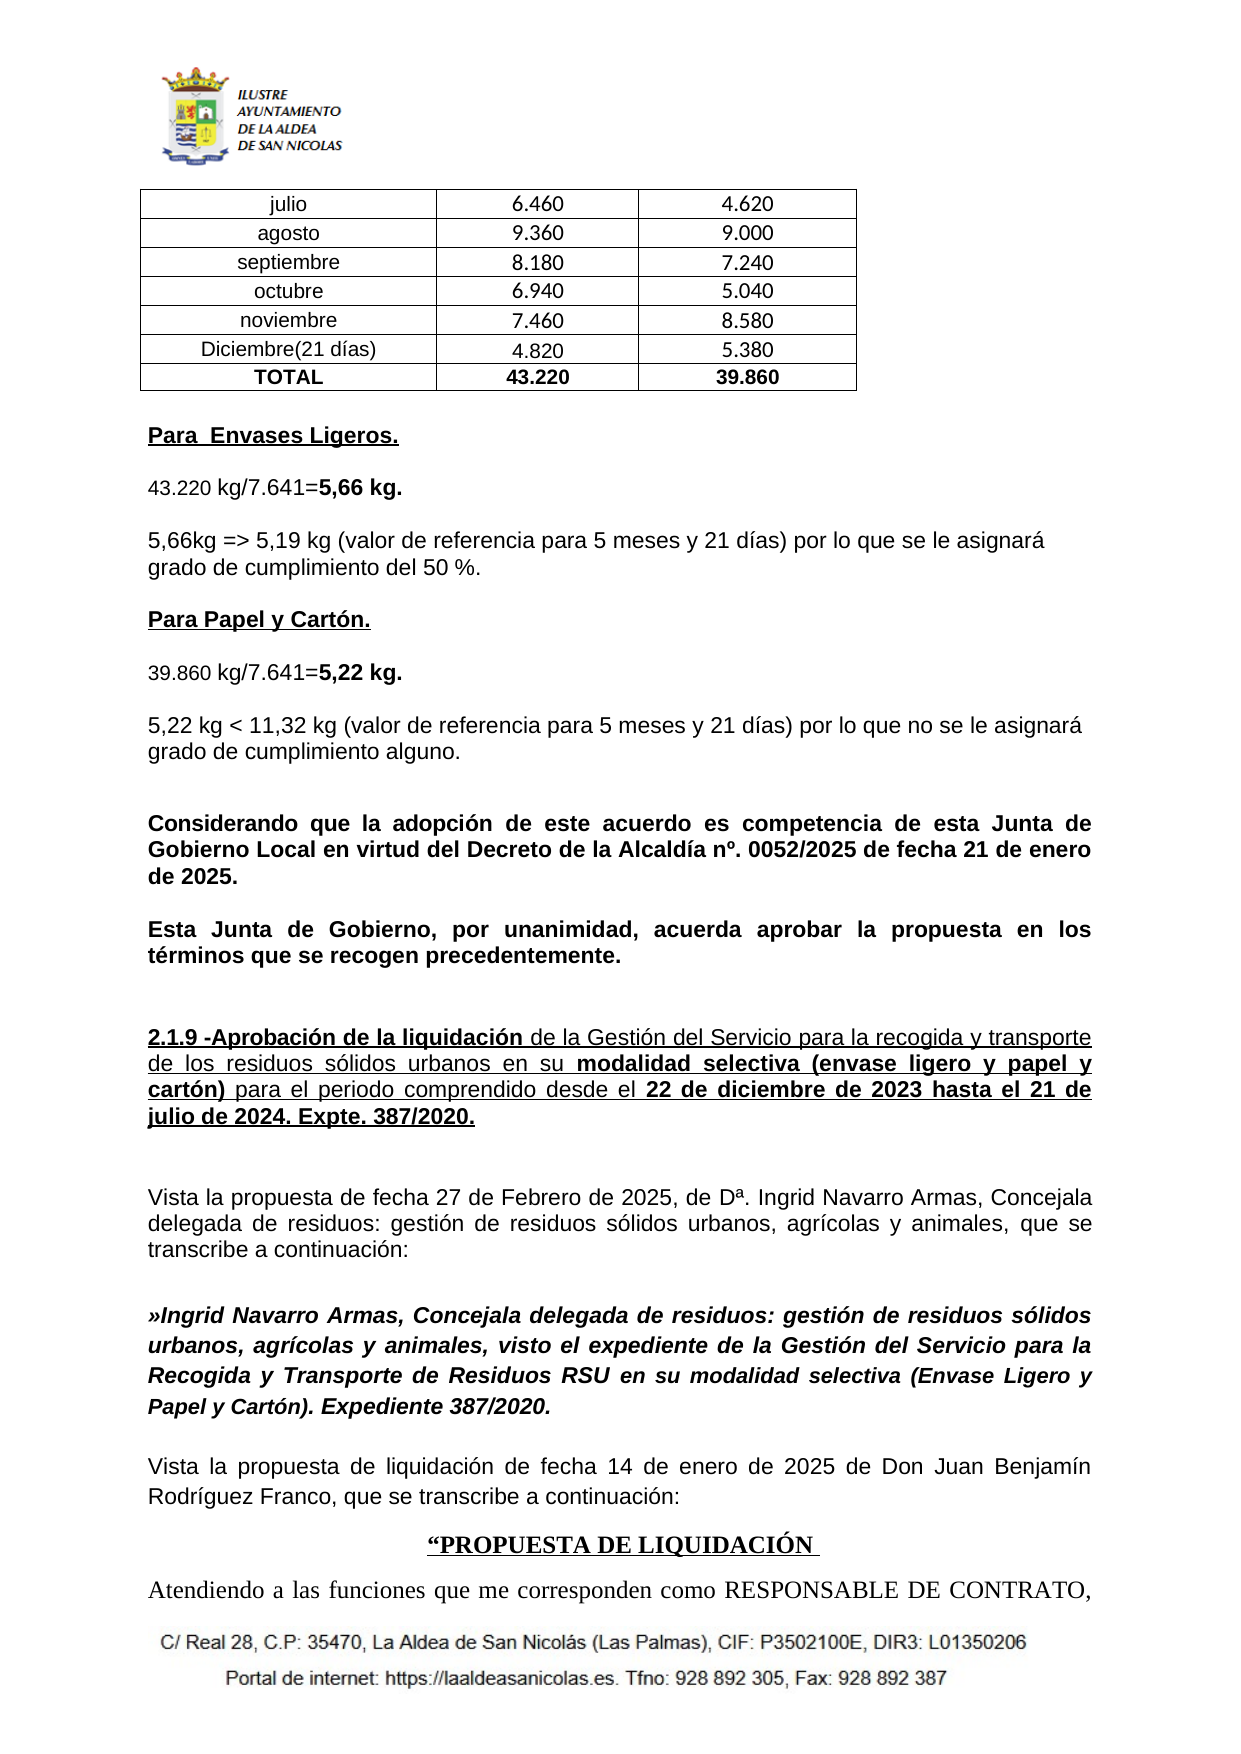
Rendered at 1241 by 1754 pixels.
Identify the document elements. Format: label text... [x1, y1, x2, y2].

table_cell [272, 391, 397, 422]
text Para Papel y Cartón. [148, 606, 1093, 632]
picture [148, 59, 358, 173]
table_cell 4.620 [639, 190, 856, 217]
text “PROPUESTA DE LIQUIDACIÓN [148, 1530, 1093, 1559]
text Considerando que la adopción de este acuerdo es competencia de esta Junta de Gobierno Local en virtud del Decreto de la Alcaldía nº. 0052/2025 de fecha 21 de enero de 2025. [148, 810, 1092, 889]
text Para Envases Ligeros. [148, 422, 1093, 448]
text 2.1.9 -Aprobación de la liquidación de la Gestión del Servicio para la recogida y transporte de los residuos sólidos urbanos en su modalidad selectiva (envase ligero y papel y cartón) para el periodo comprendido desde el 22 de diciembre de 2023 hasta el 21 de julio de 2024. Expte. 387/2020. [148, 1023, 1093, 1129]
table_cell 5.380 [639, 335, 856, 363]
text Esta Junta de Gobierno, por unanimidad, acuerda aprobar la propuesta en los términos que se recogen precedentemente. [148, 916, 1093, 968]
text Vista la propuesta de fecha 27 de Febrero de 2025, de Dª. Ingrid Navarro Armas, Concejala delegada de residuos: gestión de residuos sólidos urbanos, agrícolas y animales, que se transcribe a continuación: [148, 1183, 1093, 1263]
text Atendiendo a las funciones que me corresponden como RESPONSABLE DE CONTRATO, [148, 1576, 1093, 1604]
table_cell septiembre [141, 248, 436, 276]
table_cell 4.820 [437, 335, 638, 363]
table_cell 9.000 [639, 219, 856, 247]
text »Ingrid Navarro Armas, Concejala delegada de residuos: gestión de residuos sólidos urbanos, agrícolas y animales, visto el expediente de la Gestión del Servicio para la Recogida y Transporte de Residuos RSU en su modalidad selectiva (Envase Ligero y Papel y Cartón). Expediente 387/2020. [148, 1302, 1093, 1419]
table_cell julio [141, 190, 436, 217]
text 39.860 kg/7.641=5,22 kg. [148, 659, 1093, 685]
text 5,66kg => 5,19 kg (valor de referencia para 5 meses y 21 días) por lo que se le asignará grado de cumplimiento del 50 %. [148, 527, 1093, 580]
table_cell 6.940 [437, 277, 638, 305]
table_cell 8.180 [437, 248, 638, 276]
table_cell agosto [141, 219, 436, 247]
table_cell noviembre [141, 306, 436, 334]
table_cell [140, 391, 147, 422]
table_cell 5.040 [639, 277, 856, 305]
table_cell 6.460 [437, 190, 638, 217]
text Vista la propuesta de liquidación de fecha 14 de enero de 2025 de Don Juan Benjamín Rodríguez Franco, que se transcribe a continuación: [148, 1453, 1093, 1510]
table_cell 8.580 [639, 306, 856, 334]
table_cell octubre [141, 277, 436, 305]
text 43.220 kg/7.641=5,66 kg. [148, 474, 1093, 501]
text 5,22 kg < 11,32 kg (valor de referencia para 5 meses y 21 días) por lo que no se le asignará grado de cumplimiento alguno. [148, 712, 1093, 764]
table_cell [397, 391, 856, 422]
table_cell 39.860 [639, 364, 856, 390]
table_cell 9.360 [437, 219, 638, 247]
table_cell 7.460 [437, 306, 638, 334]
picture [148, 1626, 1034, 1694]
table_cell Diciembre(21 días) [141, 335, 436, 363]
table_cell 43.220 [437, 364, 638, 390]
table_cell TOTAL [141, 364, 436, 390]
table_cell 7.240 [639, 248, 856, 276]
table_cell [147, 391, 272, 422]
